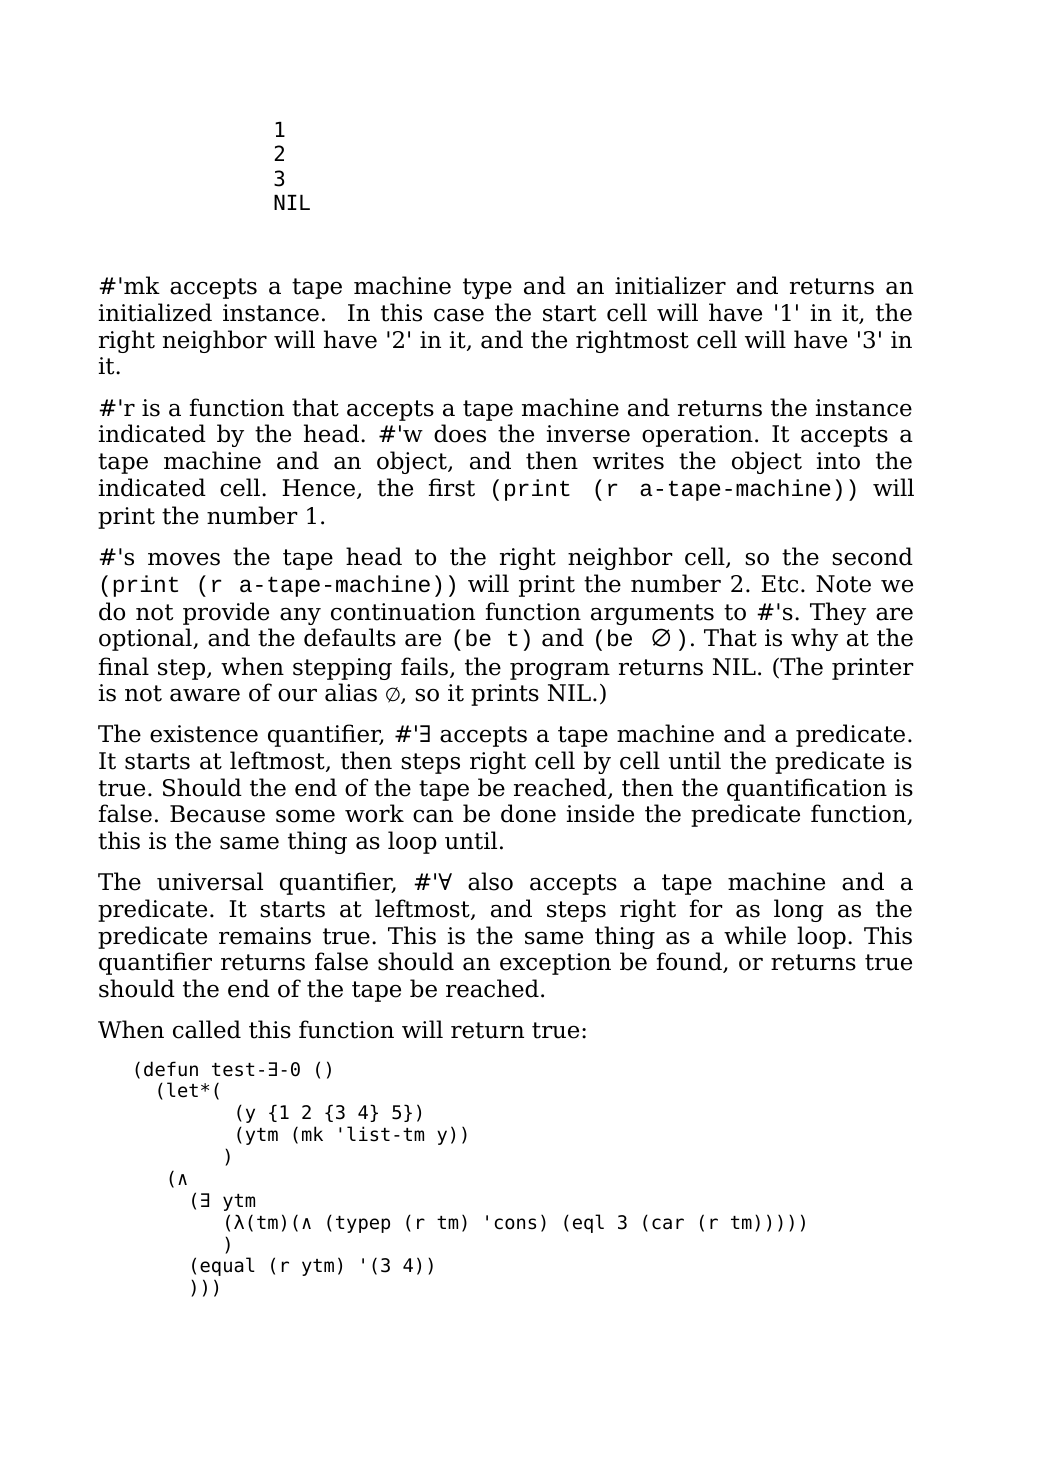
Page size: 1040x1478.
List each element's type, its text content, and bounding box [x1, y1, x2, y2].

text (ytm (mk 'list-tm y)) [98, 1124, 914, 1146]
text (equal (r ytm) '(3 4)) [98, 1256, 914, 1277]
text 1 [98, 118, 914, 142]
text (defun test-∃-0 () [98, 1059, 914, 1081]
text 3 [98, 167, 914, 191]
text (∧ [98, 1168, 914, 1190]
text (let*( [98, 1081, 914, 1102]
text The universal quantifier, #'∀ also accepts a tape machine and a predicate. It starts at leftmost, and steps right for as long as the predicate remains true. This is the same thing as a while loop. This quantifier returns false should an exception be found, or returns true should the end of the tape be reached. [98, 869, 914, 1003]
text (∃ ytm [98, 1190, 914, 1212]
text (y {1 2 {3 4} 5}) [98, 1102, 914, 1124]
text (λ(tm)(∧ (typep (r tm) 'cons) (eql 3 (car (r tm))))) [98, 1212, 914, 1234]
text #'s moves the tape head to the right neighbor cell, so the second (print (r a-tape-machine)) will print the number 2. Etc. Note we do not provide any continuation function arguments to #'s. They are optional, and the defaults are (be t) and (be ∅). That is why at the final step, when stepping fails, the program returns NIL. (The printer is not aware of our alias ∅, so it prints NIL.) [98, 544, 914, 707]
text When called this function will return true: [98, 1017, 914, 1044]
text 2 [98, 142, 914, 167]
text ))) [98, 1277, 914, 1299]
text #'mk accepts a tape machine type and an initializer and returns an initialized instance. In this case the start cell will have '1' in it, the right neighbor will have '2' in it, and the rightmost cell will have '3' in it. [98, 273, 914, 380]
text ) [98, 1146, 914, 1168]
text ) [98, 1234, 914, 1256]
text #'r is a function that accepts a tape machine and returns the instance indicated by the head. #'w does the inverse operation. It accepts a tape machine and an object, and then writes the object into the indicated cell. Hence, the first (print (r a-tape-machine)) will print the number 1. [98, 395, 914, 529]
text NIL [98, 191, 914, 215]
text The existence quantifier, #'∃ accepts a tape machine and a predicate. It starts at leftmost, then steps right cell by cell until the predicate is true. Should the end of the tape be reached, then the quantification is false. Because some work can be done inside the predicate function, this is the same thing as loop until. [98, 722, 914, 855]
